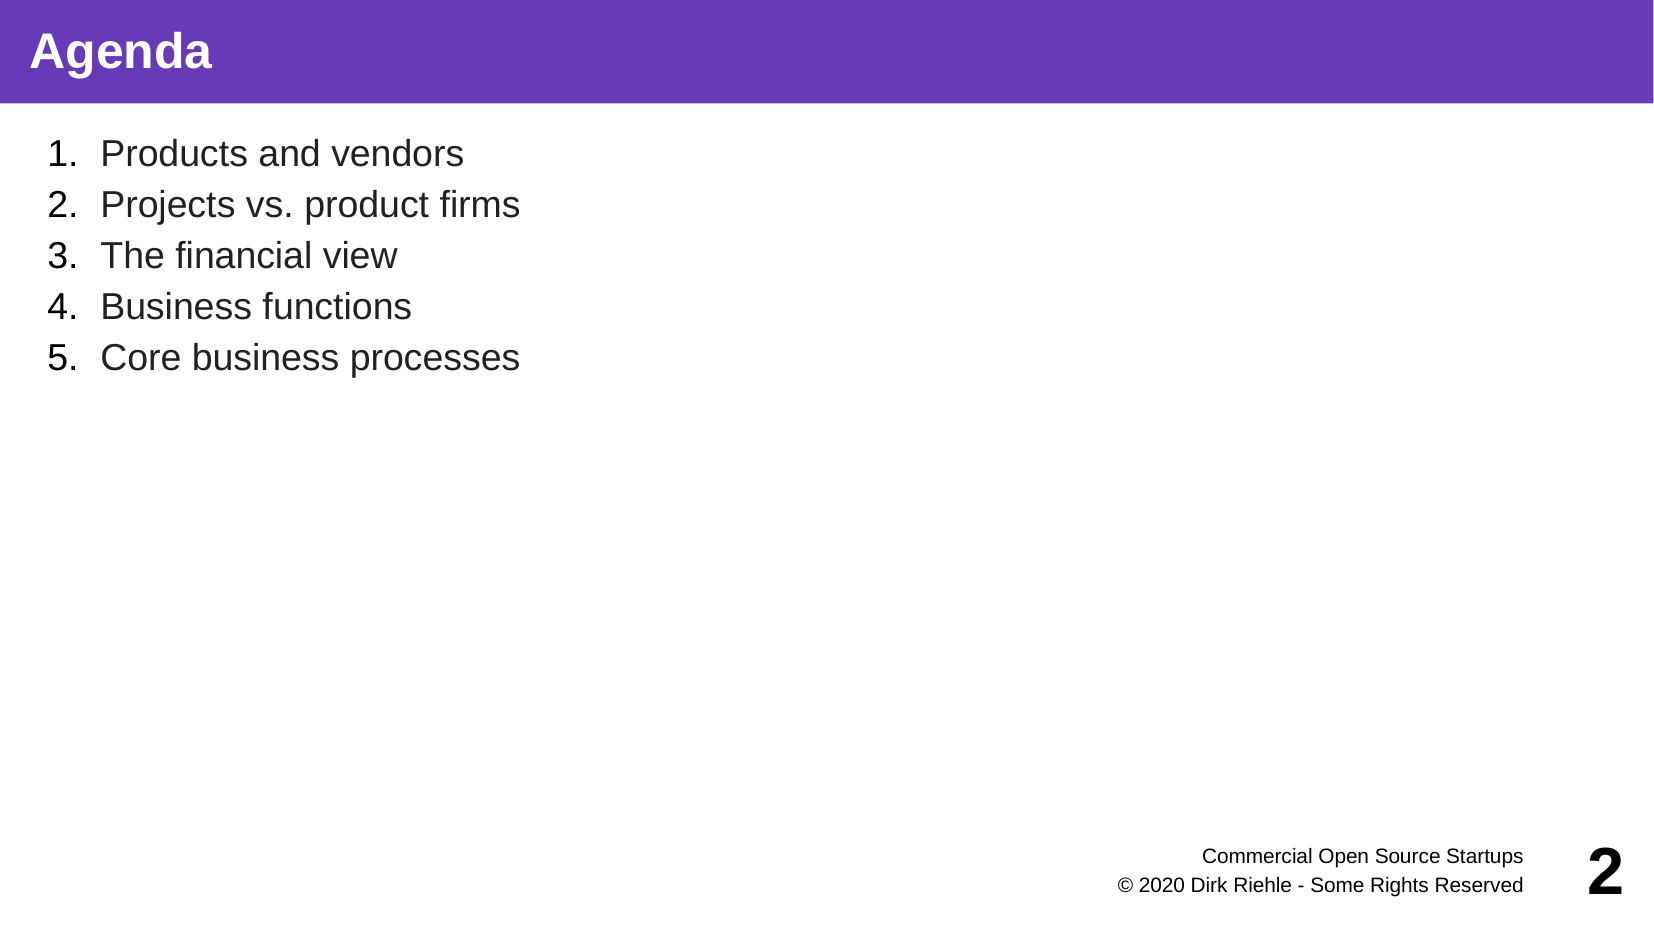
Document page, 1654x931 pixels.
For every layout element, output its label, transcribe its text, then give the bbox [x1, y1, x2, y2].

title Agenda [0, 0, 1654, 104]
list Products and vendors Projects vs. product firms The financial view Business functions Core business processes [29, 132, 1625, 813]
